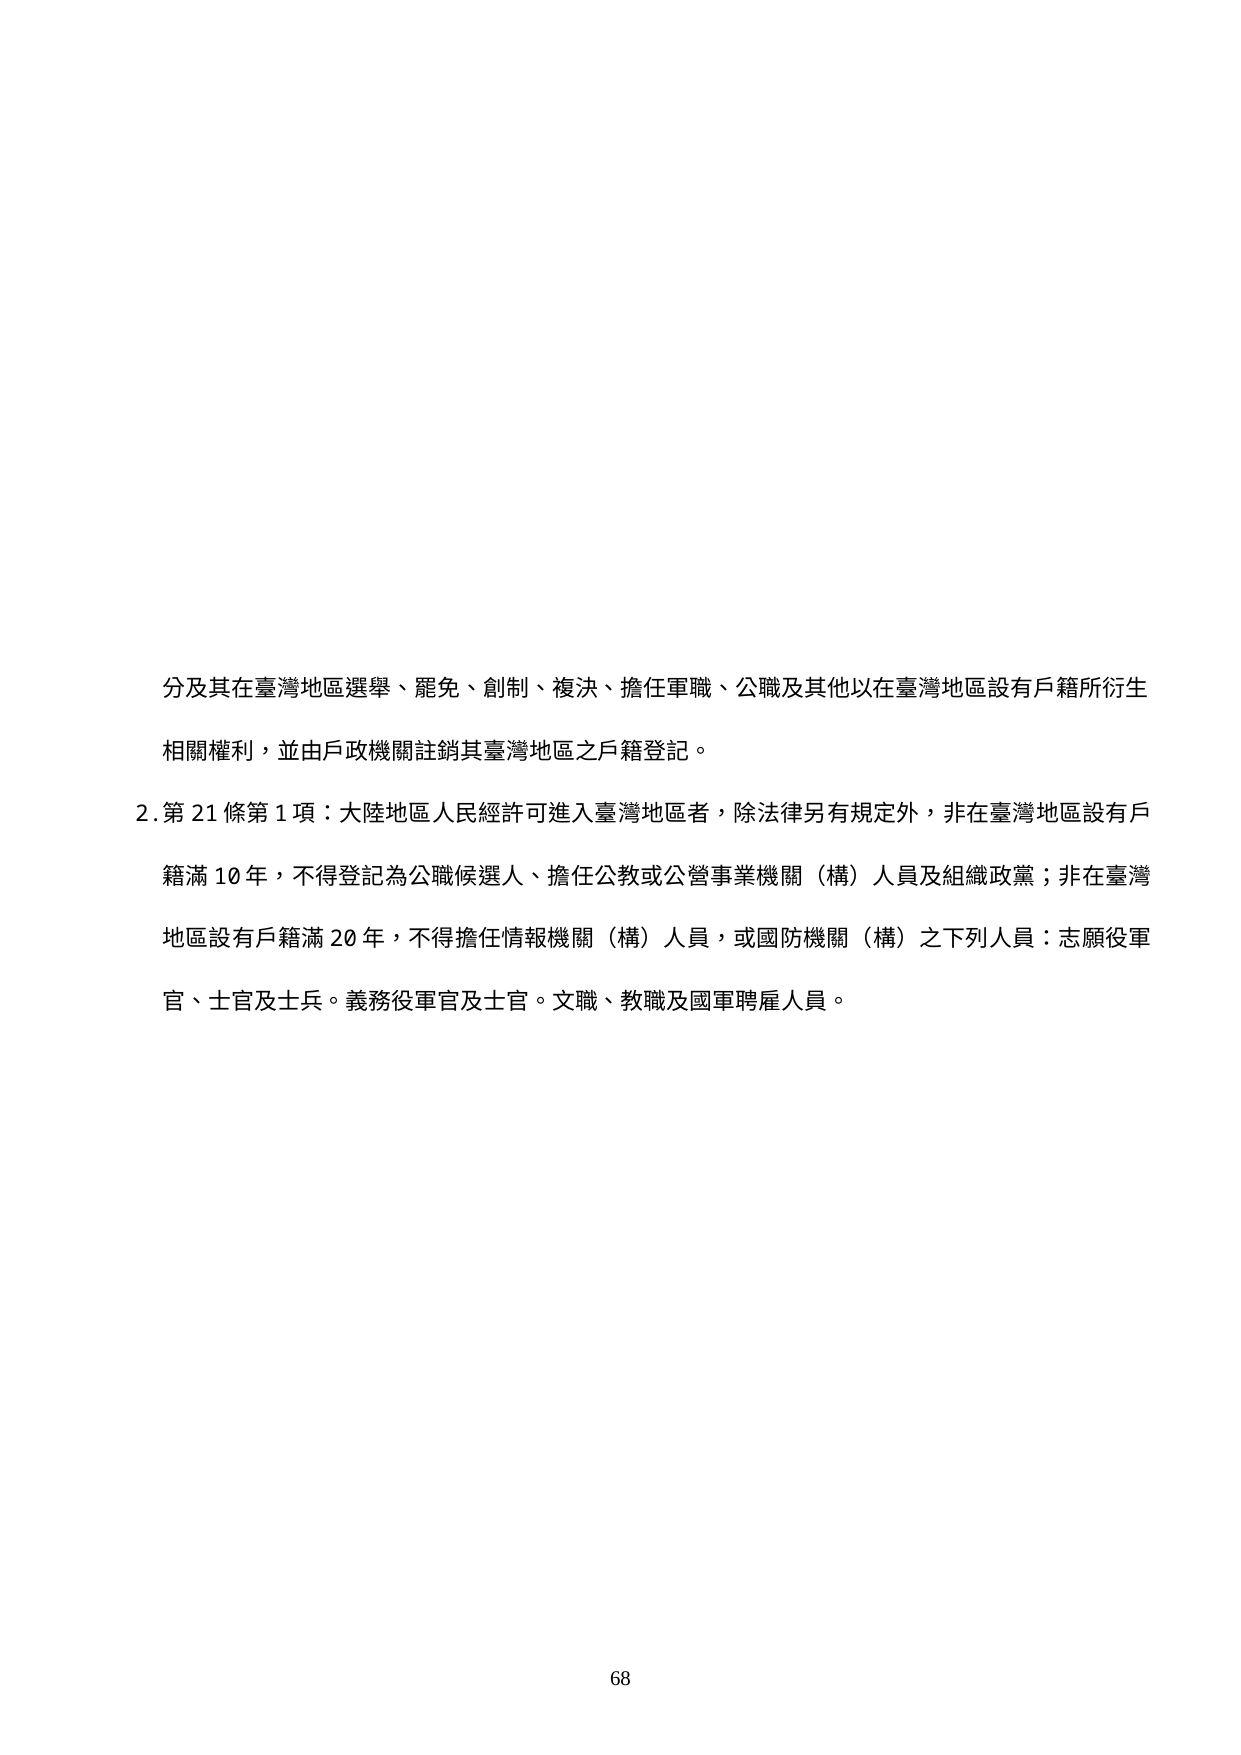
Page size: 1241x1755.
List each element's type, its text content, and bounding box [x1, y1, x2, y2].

text 分及其在臺灣地區選舉、罷免、創制、複決、擔任軍職、公職及其他以在臺灣地區設有戶籍所衍生相關權利，並由戶政機關註銷其臺灣地區之戶籍登記。 [135, 645, 1152, 770]
text 2.第21條第1項：大陸地區人民經許可進入臺灣地區者，除法律另有規定外，非在臺灣地區設有戶籍滿10年，不得登記為公職候選人、擔任公教或公營事業機關（構）人員及組織政黨；非在臺灣地區設有戶籍滿20年，不得擔任情報機關（構）人員，或國防機關（構）之下列人員：志願役軍官、士官及士兵。義務役軍官及士官。文職、教職及國軍聘雇人員。 [135, 770, 1152, 1020]
